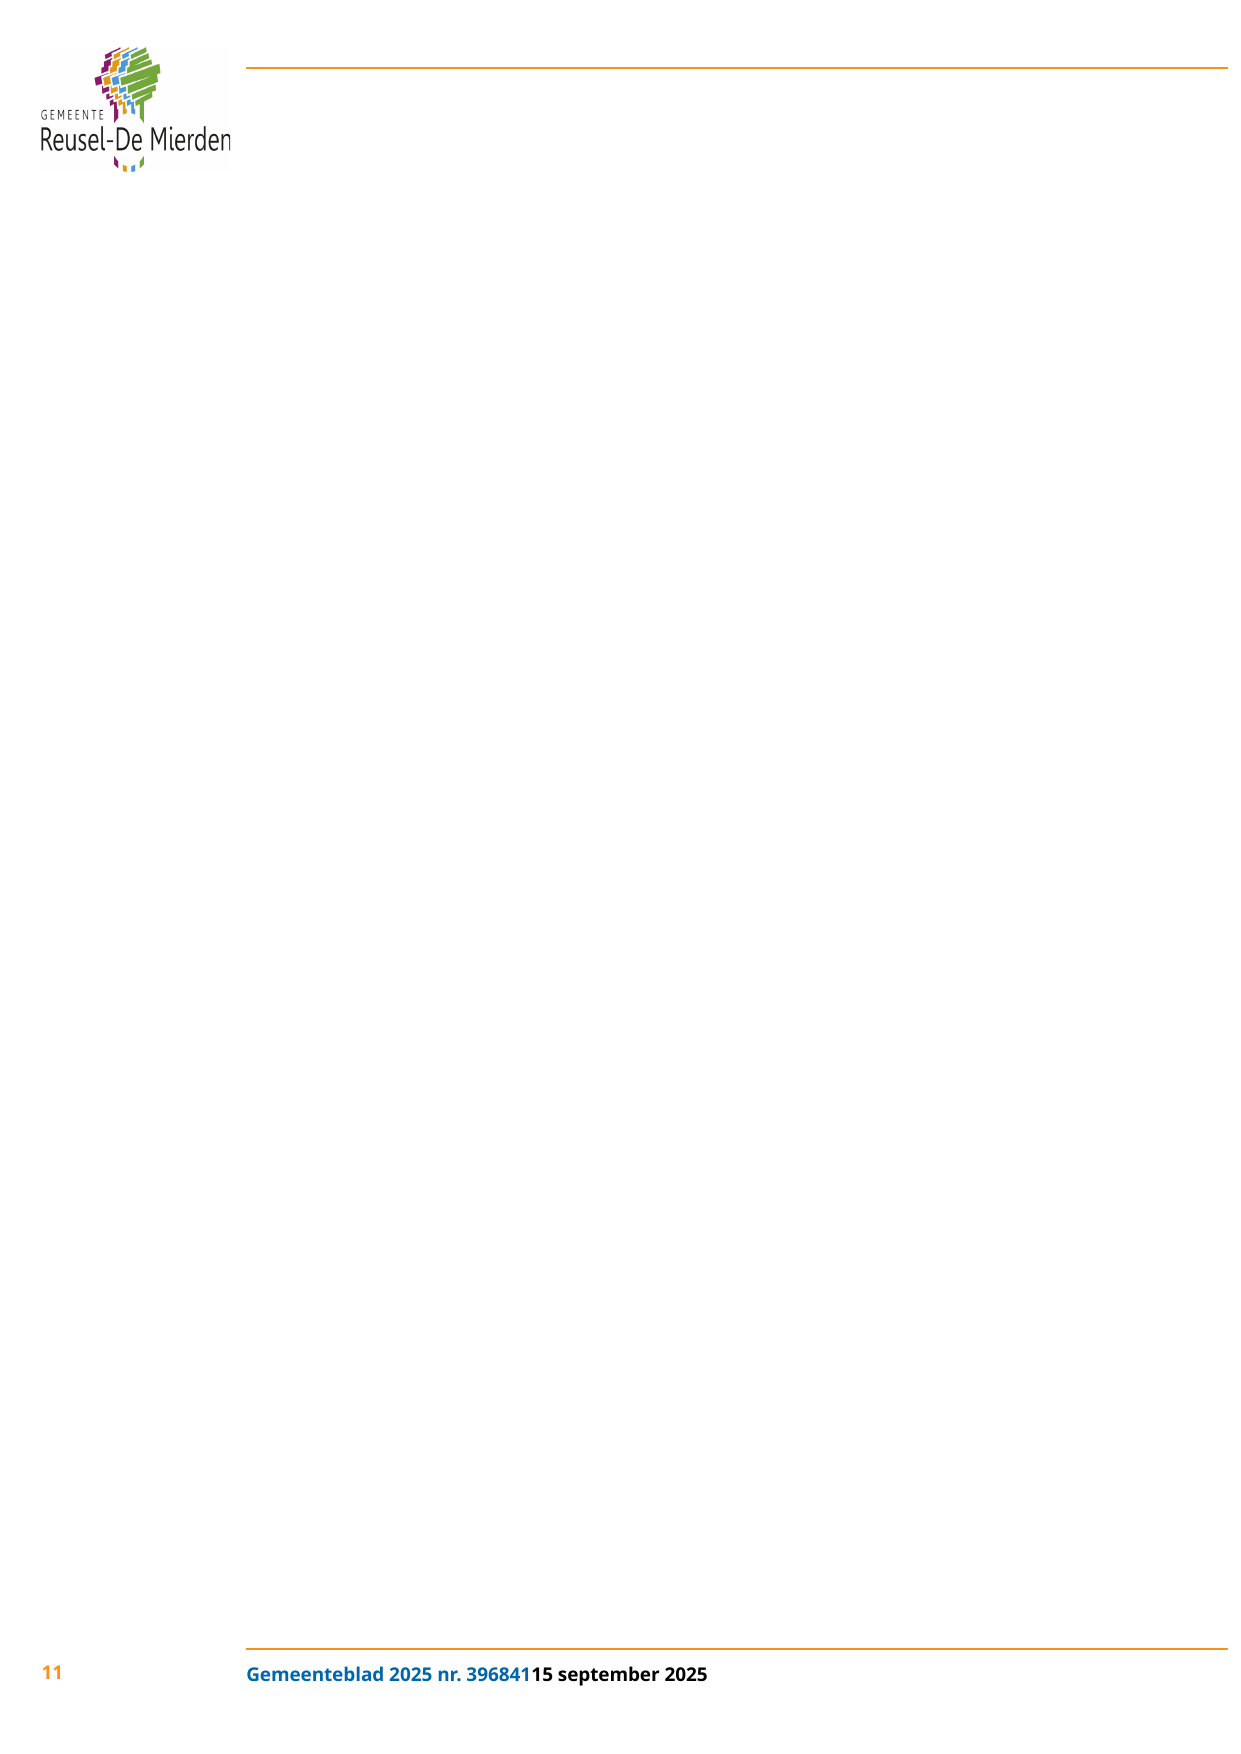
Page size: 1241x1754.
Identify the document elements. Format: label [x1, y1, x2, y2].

picture [41, 47, 231, 172]
